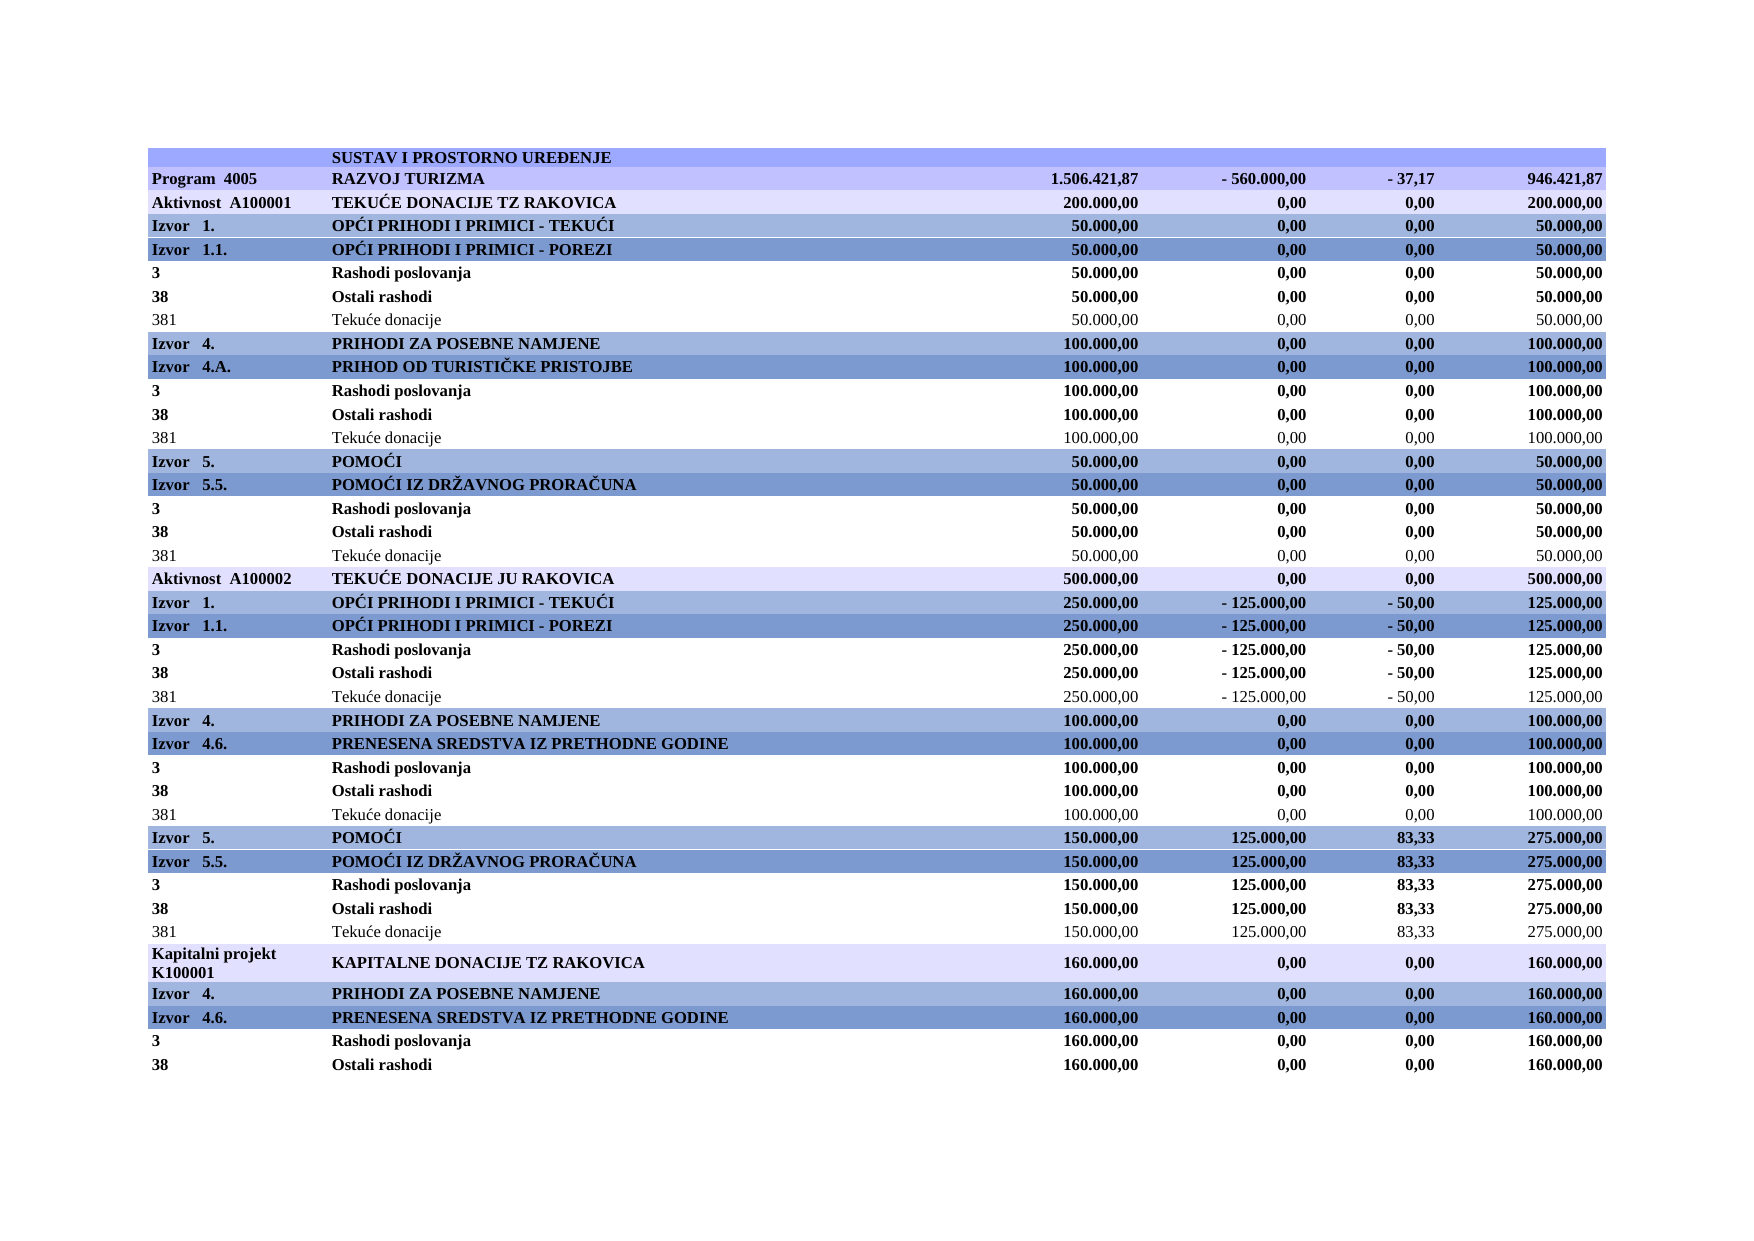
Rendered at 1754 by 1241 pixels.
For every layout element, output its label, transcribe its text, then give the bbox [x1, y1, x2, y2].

table_cell 50.000,00 [1438, 496, 1606, 520]
table_cell 50.000,00 [1438, 285, 1606, 308]
table_cell 150.000,00 [974, 920, 1142, 944]
table_cell 150.000,00 [974, 897, 1142, 920]
table_cell 50.000,00 [1438, 214, 1606, 237]
table_cell 275.000,00 [1438, 873, 1606, 897]
table_cell POMOĆI IZ DRŽAVNOG PRORAČUNA [328, 473, 974, 496]
table_cell Ostali rashodi [328, 520, 974, 543]
table_cell 0,00 [1142, 755, 1310, 779]
table_cell 0,00 [1142, 332, 1310, 355]
table_cell 275.000,00 [1438, 920, 1606, 944]
table_cell 0,00 [1310, 308, 1438, 332]
table_cell 0,00 [1142, 779, 1310, 802]
table_cell 0,00 [1310, 779, 1438, 802]
table_cell Ostali rashodi [328, 897, 974, 920]
table_cell 125.000,00 [1142, 826, 1310, 849]
table_cell Tekuće donacije [328, 544, 974, 567]
table_cell 100.000,00 [1438, 426, 1606, 449]
table_cell 381 [148, 544, 328, 567]
table_cell PRIHODI ZA POSEBNE NAMJENE [328, 332, 974, 355]
table_cell POMOĆI [328, 449, 974, 473]
table_cell 125.000,00 [1142, 850, 1310, 873]
table_cell - 50,00 [1310, 591, 1438, 614]
table_cell 250.000,00 [974, 661, 1142, 685]
table_cell 250.000,00 [974, 614, 1142, 638]
table_cell 50.000,00 [1438, 449, 1606, 473]
table_cell 0,00 [1142, 190, 1310, 214]
table_cell 38 [148, 661, 328, 685]
table_cell 38 [148, 285, 328, 308]
table_cell 160.000,00 [1438, 944, 1606, 982]
table_cell 0,00 [1310, 544, 1438, 567]
table_cell 0,00 [1310, 496, 1438, 520]
table_cell 250.000,00 [974, 685, 1142, 708]
table_cell Rashodi poslovanja [328, 496, 974, 520]
table_cell 0,00 [1142, 1006, 1310, 1029]
table_cell 160.000,00 [974, 982, 1142, 1006]
table_cell OPĆI PRIHODI I PRIMICI - TEKUĆI [328, 214, 974, 237]
table_cell 38 [148, 1053, 328, 1076]
table_cell 0,00 [1310, 473, 1438, 496]
table_cell 38 [148, 779, 328, 802]
table_cell 500.000,00 [1438, 567, 1606, 591]
table_cell 0,00 [1142, 520, 1310, 543]
table_cell - 560.000,00 [1142, 167, 1310, 190]
table_cell 83,33 [1310, 920, 1438, 944]
table_cell 0,00 [1142, 496, 1310, 520]
table_cell [974, 148, 1142, 167]
table_cell KAPITALNE DONACIJE TZ RAKOVICA [328, 944, 974, 982]
table_cell Ostali rashodi [328, 661, 974, 685]
table_cell [1142, 148, 1310, 167]
table_cell 38 [148, 897, 328, 920]
table_cell 381 [148, 426, 328, 449]
table_cell 125.000,00 [1438, 638, 1606, 661]
table_cell [1438, 148, 1606, 167]
table_cell 83,33 [1310, 850, 1438, 873]
table_cell 0,00 [1142, 944, 1310, 982]
table_cell 160.000,00 [1438, 1053, 1606, 1076]
table_cell 275.000,00 [1438, 897, 1606, 920]
table_cell PRENESENA SREDSTVA IZ PRETHODNE GODINE [328, 732, 974, 755]
table_cell Program 4005 [148, 167, 328, 190]
table_cell [1310, 148, 1438, 167]
table_cell Rashodi poslovanja [328, 873, 974, 897]
table_cell 381 [148, 920, 328, 944]
table_cell 0,00 [1310, 238, 1438, 261]
table_cell Ostali rashodi [328, 779, 974, 802]
table_cell 50.000,00 [1438, 261, 1606, 284]
table_cell 250.000,00 [974, 638, 1142, 661]
table_cell 0,00 [1142, 285, 1310, 308]
table_cell 100.000,00 [1438, 332, 1606, 355]
table_cell 50.000,00 [974, 473, 1142, 496]
table_cell 125.000,00 [1438, 661, 1606, 685]
table_cell 50.000,00 [974, 238, 1142, 261]
table_cell 160.000,00 [1438, 1029, 1606, 1053]
table_cell 0,00 [1142, 982, 1310, 1006]
table_cell 0,00 [1310, 402, 1438, 426]
table_cell Izvor 4.6. [148, 732, 328, 755]
table_cell Tekuće donacije [328, 803, 974, 826]
table_cell Ostali rashodi [328, 402, 974, 426]
table_cell Rashodi poslovanja [328, 1029, 974, 1053]
table_cell 100.000,00 [1438, 755, 1606, 779]
table_cell Izvor 5.5. [148, 850, 328, 873]
table_cell 125.000,00 [1142, 897, 1310, 920]
table_cell - 50,00 [1310, 614, 1438, 638]
table_cell 160.000,00 [1438, 1006, 1606, 1029]
table_cell - 125.000,00 [1142, 685, 1310, 708]
table_cell Izvor 4. [148, 982, 328, 1006]
table_cell 946.421,87 [1438, 167, 1606, 190]
table_cell 0,00 [1142, 473, 1310, 496]
table_cell 0,00 [1142, 379, 1310, 402]
table_cell 50.000,00 [1438, 308, 1606, 332]
table_cell 500.000,00 [974, 567, 1142, 591]
table_cell Aktivnost A100001 [148, 190, 328, 214]
table_cell 50.000,00 [974, 308, 1142, 332]
table_cell 200.000,00 [1438, 190, 1606, 214]
table_cell 50.000,00 [974, 261, 1142, 284]
table_cell 0,00 [1142, 449, 1310, 473]
table_cell 0,00 [1142, 732, 1310, 755]
table_cell OPĆI PRIHODI I PRIMICI - POREZI [328, 238, 974, 261]
table_cell Aktivnost A100002 [148, 567, 328, 591]
table_cell PRENESENA SREDSTVA IZ PRETHODNE GODINE [328, 1006, 974, 1029]
table_cell 0,00 [1310, 1029, 1438, 1053]
table_cell 50.000,00 [974, 544, 1142, 567]
table_cell 100.000,00 [974, 426, 1142, 449]
table_cell 83,33 [1310, 897, 1438, 920]
table_cell 0,00 [1310, 379, 1438, 402]
table_cell 0,00 [1310, 449, 1438, 473]
table_cell 3 [148, 873, 328, 897]
table_cell 381 [148, 308, 328, 332]
table_cell POMOĆI [328, 826, 974, 849]
table_cell 0,00 [1310, 755, 1438, 779]
table_cell 0,00 [1142, 1053, 1310, 1076]
table_cell 150.000,00 [974, 826, 1142, 849]
table_cell PRIHOD OD TURISTIČKE PRISTOJBE [328, 355, 974, 379]
table_cell 125.000,00 [1142, 920, 1310, 944]
table_cell 100.000,00 [974, 755, 1142, 779]
table_cell 200.000,00 [974, 190, 1142, 214]
table_cell 100.000,00 [1438, 402, 1606, 426]
table_cell 100.000,00 [1438, 708, 1606, 732]
table_cell 275.000,00 [1438, 826, 1606, 849]
table_cell 0,00 [1310, 1006, 1438, 1029]
table_cell 3 [148, 379, 328, 402]
table_cell Rashodi poslovanja [328, 379, 974, 402]
table_cell 100.000,00 [1438, 779, 1606, 802]
table_cell 125.000,00 [1438, 591, 1606, 614]
table_cell 38 [148, 520, 328, 543]
table_cell 0,00 [1310, 285, 1438, 308]
table_cell POMOĆI IZ DRŽAVNOG PRORAČUNA [328, 850, 974, 873]
table_cell 0,00 [1310, 520, 1438, 543]
table_cell - 50,00 [1310, 685, 1438, 708]
table_cell PRIHODI ZA POSEBNE NAMJENE [328, 708, 974, 732]
table_cell 50.000,00 [974, 285, 1142, 308]
table_cell Tekuće donacije [328, 685, 974, 708]
table_cell 0,00 [1310, 190, 1438, 214]
table_cell 0,00 [1310, 426, 1438, 449]
table_cell Rashodi poslovanja [328, 261, 974, 284]
table_cell 125.000,00 [1438, 685, 1606, 708]
table_cell 125.000,00 [1142, 873, 1310, 897]
table_cell 0,00 [1310, 982, 1438, 1006]
table_cell 3 [148, 1029, 328, 1053]
table_cell 0,00 [1310, 732, 1438, 755]
table_cell Izvor 4. [148, 708, 328, 732]
table_cell 100.000,00 [974, 803, 1142, 826]
table_cell 3 [148, 638, 328, 661]
table_cell 125.000,00 [1438, 614, 1606, 638]
table_cell Izvor 4.6. [148, 1006, 328, 1029]
table_cell Rashodi poslovanja [328, 638, 974, 661]
table_cell Izvor 5. [148, 826, 328, 849]
table_cell - 125.000,00 [1142, 638, 1310, 661]
table_cell 381 [148, 685, 328, 708]
table_cell 250.000,00 [974, 591, 1142, 614]
table_cell 50.000,00 [974, 496, 1142, 520]
table_cell Tekuće donacije [328, 426, 974, 449]
table_cell 0,00 [1142, 238, 1310, 261]
table_cell 0,00 [1142, 708, 1310, 732]
table_cell TEKUĆE DONACIJE JU RAKOVICA [328, 567, 974, 591]
table_cell 3 [148, 755, 328, 779]
table_cell 0,00 [1142, 308, 1310, 332]
table_cell 0,00 [1310, 944, 1438, 982]
table_cell SUSTAV I PROSTORNO UREĐENJE [328, 148, 974, 167]
table_cell 150.000,00 [974, 850, 1142, 873]
table_cell 50.000,00 [1438, 473, 1606, 496]
table_cell OPĆI PRIHODI I PRIMICI - POREZI [328, 614, 974, 638]
table_cell - 125.000,00 [1142, 661, 1310, 685]
table_cell 100.000,00 [974, 708, 1142, 732]
table_cell 3 [148, 496, 328, 520]
table_cell 100.000,00 [974, 402, 1142, 426]
table_cell - 37,17 [1310, 167, 1438, 190]
table_cell 83,33 [1310, 826, 1438, 849]
table_cell 160.000,00 [974, 1029, 1142, 1053]
table_cell - 125.000,00 [1142, 614, 1310, 638]
table_cell 0,00 [1310, 355, 1438, 379]
table_cell Izvor 4.A. [148, 355, 328, 379]
table_cell 0,00 [1310, 332, 1438, 355]
table_cell Tekuće donacije [328, 308, 974, 332]
table_cell 50.000,00 [974, 214, 1142, 237]
table_cell Rashodi poslovanja [328, 755, 974, 779]
table_cell OPĆI PRIHODI I PRIMICI - TEKUĆI [328, 591, 974, 614]
table_cell 0,00 [1142, 426, 1310, 449]
table_cell 100.000,00 [1438, 732, 1606, 755]
table_cell 0,00 [1310, 214, 1438, 237]
table_cell 100.000,00 [974, 779, 1142, 802]
table_cell 0,00 [1142, 1029, 1310, 1053]
table_cell 160.000,00 [974, 1006, 1142, 1029]
table_cell - 50,00 [1310, 638, 1438, 661]
table_cell 0,00 [1142, 355, 1310, 379]
table_cell Kapitalni projekt K100001 [148, 944, 328, 982]
table_cell 0,00 [1142, 214, 1310, 237]
table_cell 0,00 [1142, 402, 1310, 426]
table_cell 0,00 [1142, 803, 1310, 826]
table_cell Ostali rashodi [328, 285, 974, 308]
table_cell 160.000,00 [974, 944, 1142, 982]
table_cell 100.000,00 [1438, 803, 1606, 826]
table_cell 50.000,00 [1438, 238, 1606, 261]
table_cell Izvor 5. [148, 449, 328, 473]
table_cell 3 [148, 261, 328, 284]
table_cell 150.000,00 [974, 873, 1142, 897]
table_cell 381 [148, 803, 328, 826]
table_cell 100.000,00 [974, 332, 1142, 355]
table_cell Izvor 1.1. [148, 238, 328, 261]
table_cell 50.000,00 [974, 449, 1142, 473]
table_cell 0,00 [1310, 803, 1438, 826]
table_cell 0,00 [1310, 261, 1438, 284]
table_cell 160.000,00 [974, 1053, 1142, 1076]
table_cell 160.000,00 [1438, 982, 1606, 1006]
table_cell Tekuće donacije [328, 920, 974, 944]
table_cell Ostali rashodi [328, 1053, 974, 1076]
table_cell PRIHODI ZA POSEBNE NAMJENE [328, 982, 974, 1006]
table_cell 50.000,00 [1438, 544, 1606, 567]
table_cell Izvor 1.1. [148, 614, 328, 638]
table_cell 50.000,00 [974, 520, 1142, 543]
table_cell 0,00 [1142, 544, 1310, 567]
table_cell Izvor 1. [148, 591, 328, 614]
table_cell 83,33 [1310, 873, 1438, 897]
table_cell 0,00 [1142, 261, 1310, 284]
table_cell Izvor 1. [148, 214, 328, 237]
table_cell TEKUĆE DONACIJE TZ RAKOVICA [328, 190, 974, 214]
table_cell 0,00 [1142, 567, 1310, 591]
table_cell 1.506.421,87 [974, 167, 1142, 190]
table_cell RAZVOJ TURIZMA [328, 167, 974, 190]
table_cell 0,00 [1310, 567, 1438, 591]
table_cell 100.000,00 [974, 355, 1142, 379]
table_cell 275.000,00 [1438, 850, 1606, 873]
table_cell 100.000,00 [1438, 355, 1606, 379]
table_cell - 50,00 [1310, 661, 1438, 685]
table_cell 100.000,00 [1438, 379, 1606, 402]
table_cell Izvor 5.5. [148, 473, 328, 496]
table_cell 0,00 [1310, 708, 1438, 732]
table_cell 100.000,00 [974, 732, 1142, 755]
table_cell 50.000,00 [1438, 520, 1606, 543]
table_cell 0,00 [1310, 1053, 1438, 1076]
table_cell Izvor 4. [148, 332, 328, 355]
table_cell - 125.000,00 [1142, 591, 1310, 614]
table_cell 100.000,00 [974, 379, 1142, 402]
table_cell 38 [148, 402, 328, 426]
table_cell [148, 148, 328, 167]
